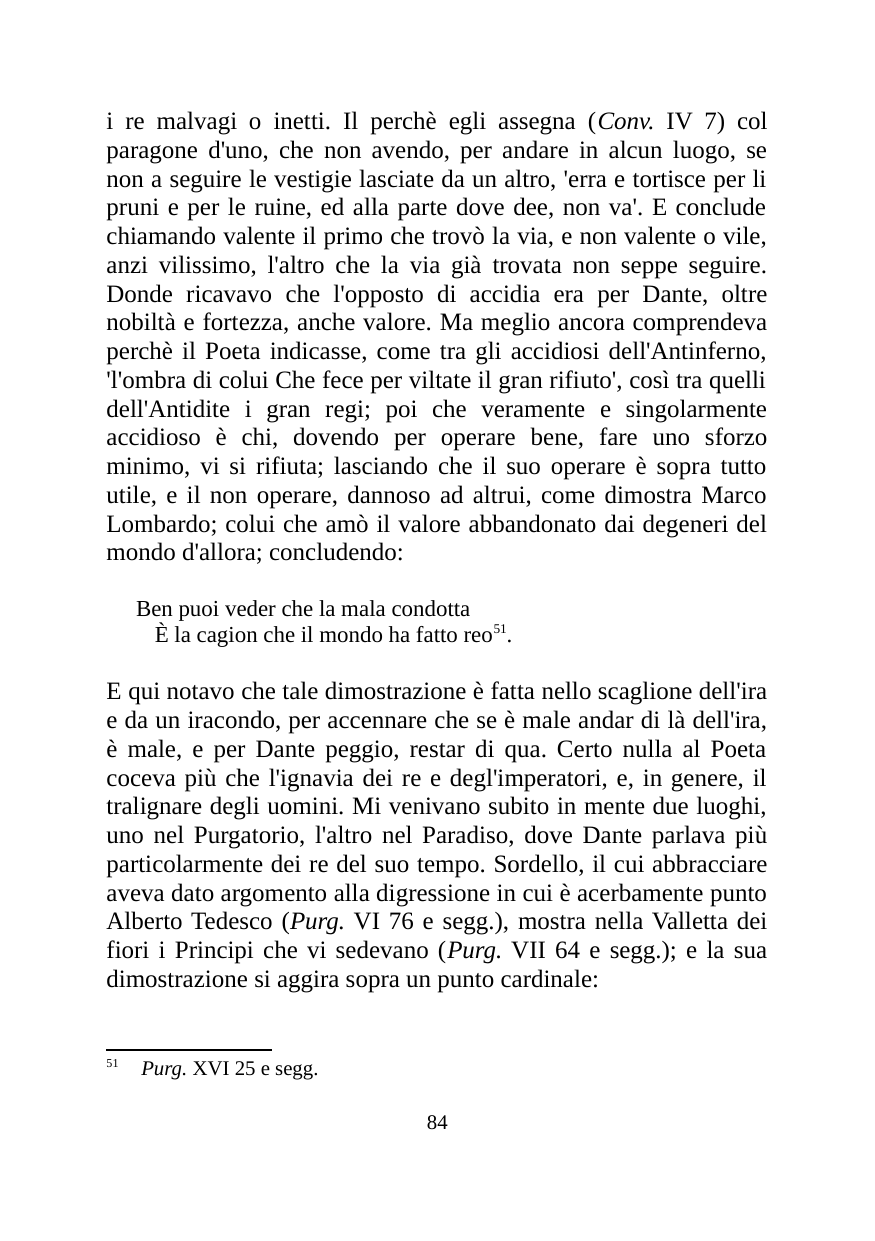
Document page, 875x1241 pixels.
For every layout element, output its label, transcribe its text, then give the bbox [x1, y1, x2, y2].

text i re malvagi o inetti. Il perchè egli assegna (Conv. IV 7) col paragone d'uno, che non avendo, per andare in alcun luogo, se non a seguire le vestigie lasciate da un altro, 'erra e tortisce per li pruni e per le ruine, ed alla parte dove dee, non va'. E conclude chiamando valente il primo che trovò la via, e non valente o vile, anzi vilissimo, l'altro che la via già trovata non seppe seguire. Donde ricavavo che l'opposto di accidia era per Dante, oltre nobiltà e fortezza, anche valore. Ma meglio ancora comprendeva perchè il Poeta indicasse, come tra gli accidiosi dell'Antinferno, 'l'ombra di colui Che fece per viltate il gran rifiuto', così tra quelli dell'Antidite i gran regi; poi che veramente e singolarmente accidioso è chi, dovendo per operare bene, fare uno sforzo minimo, vi si rifiuta; lasciando che il suo operare è sopra tutto utile, e il non operare, dannoso ad altrui, come dimostra Marco Lombardo; colui che amò il valore abbandonato dai degeneri del mondo d'allora; concludendo: [106, 106, 768, 566]
text Ben puoi veder che la mala condotta [106, 595, 768, 621]
text E qui notavo che tale dimostrazione è fatta nello scaglione dell'ira e da un iracondo, per accennare che se è male andar di là dell'ira, è male, e per Dante peggio, restar di qua. Certo nulla al Poeta coceva più che l'ignavia dei re e degl'imperatori, e, in genere, il tralignare degli uomini. Mi venivano subito in mente due luoghi, uno nel Purgatorio, l'altro nel Paradiso, dove Dante parlava più particolarmente dei re del suo tempo. Sordello, il cui abbracciare aveva dato argomento alla digressione in cui è acerbamente punto Alberto Tedesco (Purg. VI 76 e segg.), mostra nella Valletta dei fiori i Principi che vi sedevano (Purg. VII 64 e segg.); e la sua dimostrazione si aggira sopra un punto cardinale: [106, 676, 768, 993]
text Purg. XVI 25 e segg. [106, 1056, 768, 1080]
text È la cagion che il mondo ha fatto reo. [125, 621, 768, 648]
